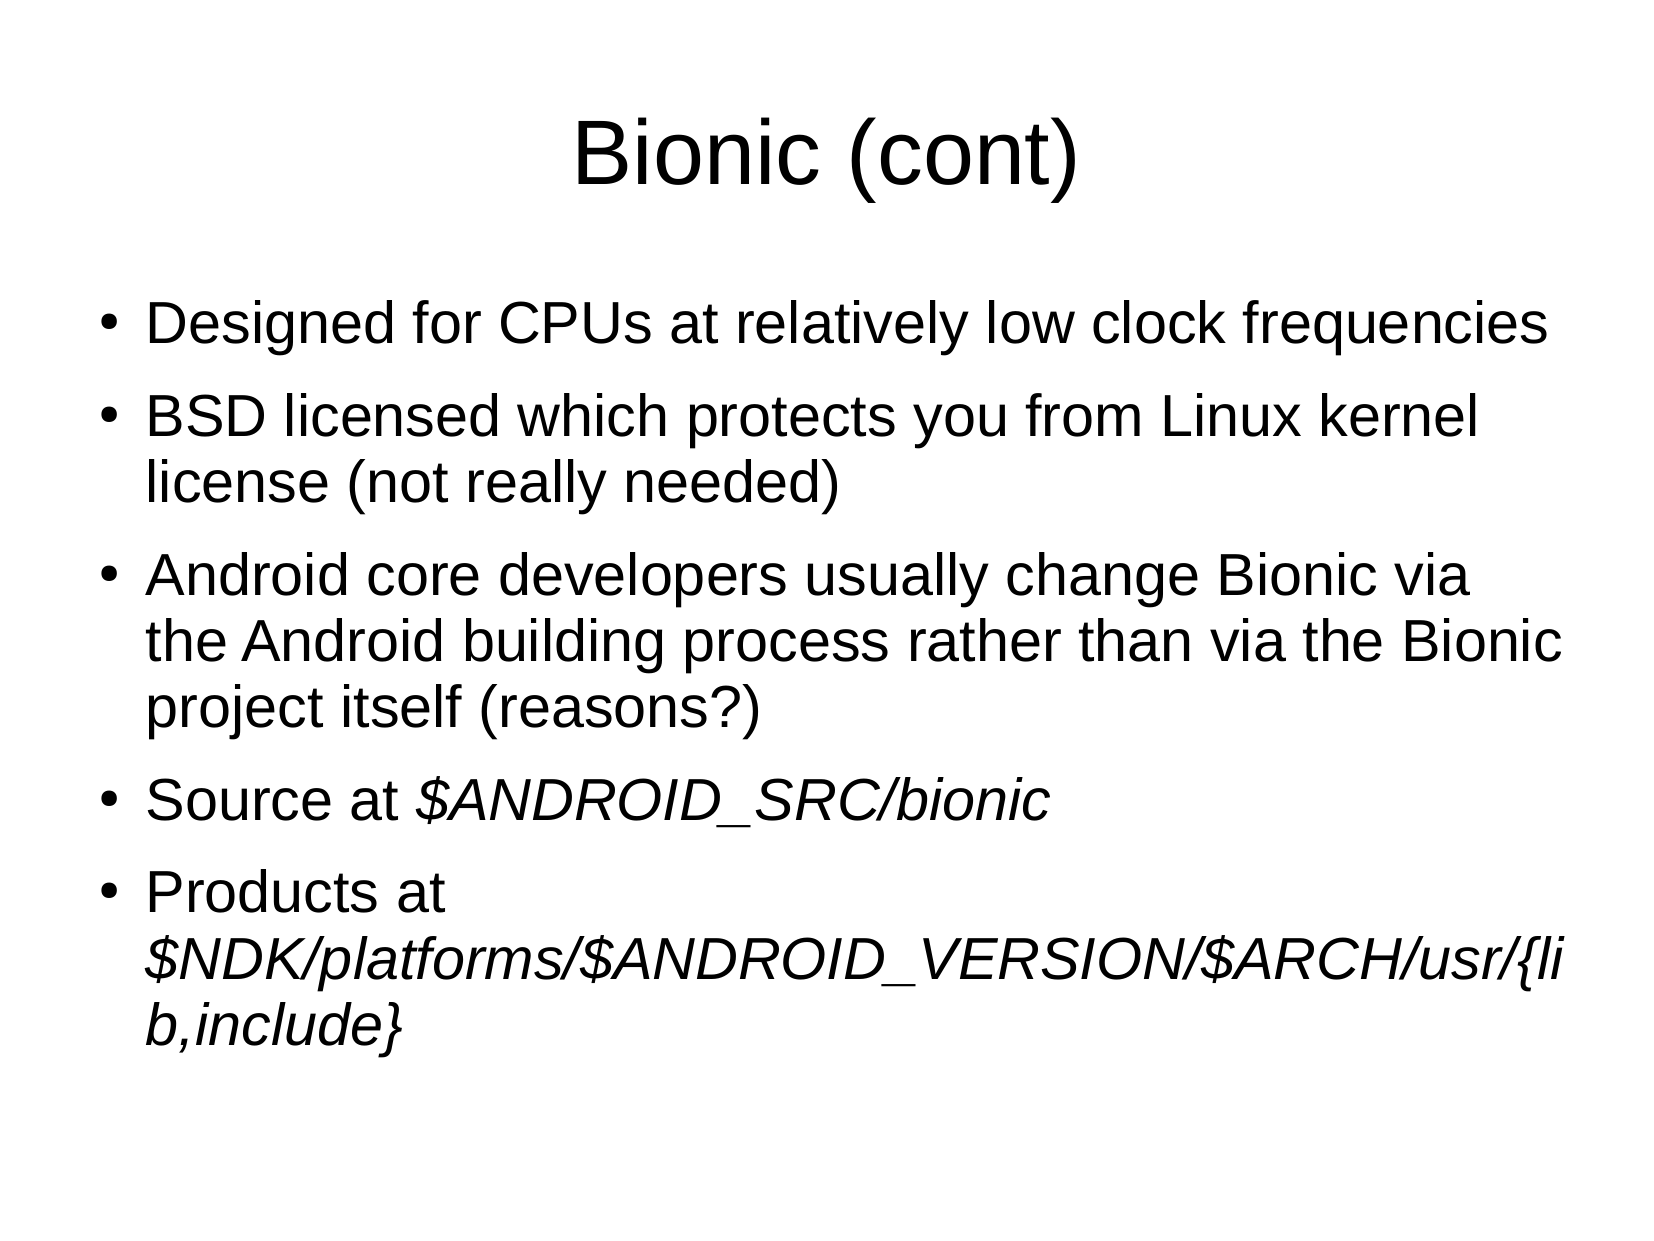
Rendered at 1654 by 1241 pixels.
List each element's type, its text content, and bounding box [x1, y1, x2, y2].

list Designed for CPUs at relatively low clock frequencies BSD licensed which protects you from Linux kernel license (not really needed) Android core developers usually change Bionic via the Android building process rather than via the Bionic project itself (reasons?) Source at $ANDROID_SRC/bionic Products at $NDK/platforms/$ANDROID_VERSION/$ARCH/usr/{lib,include} [82, 290, 1571, 1109]
title Bionic (cont) [82, 49, 1571, 257]
